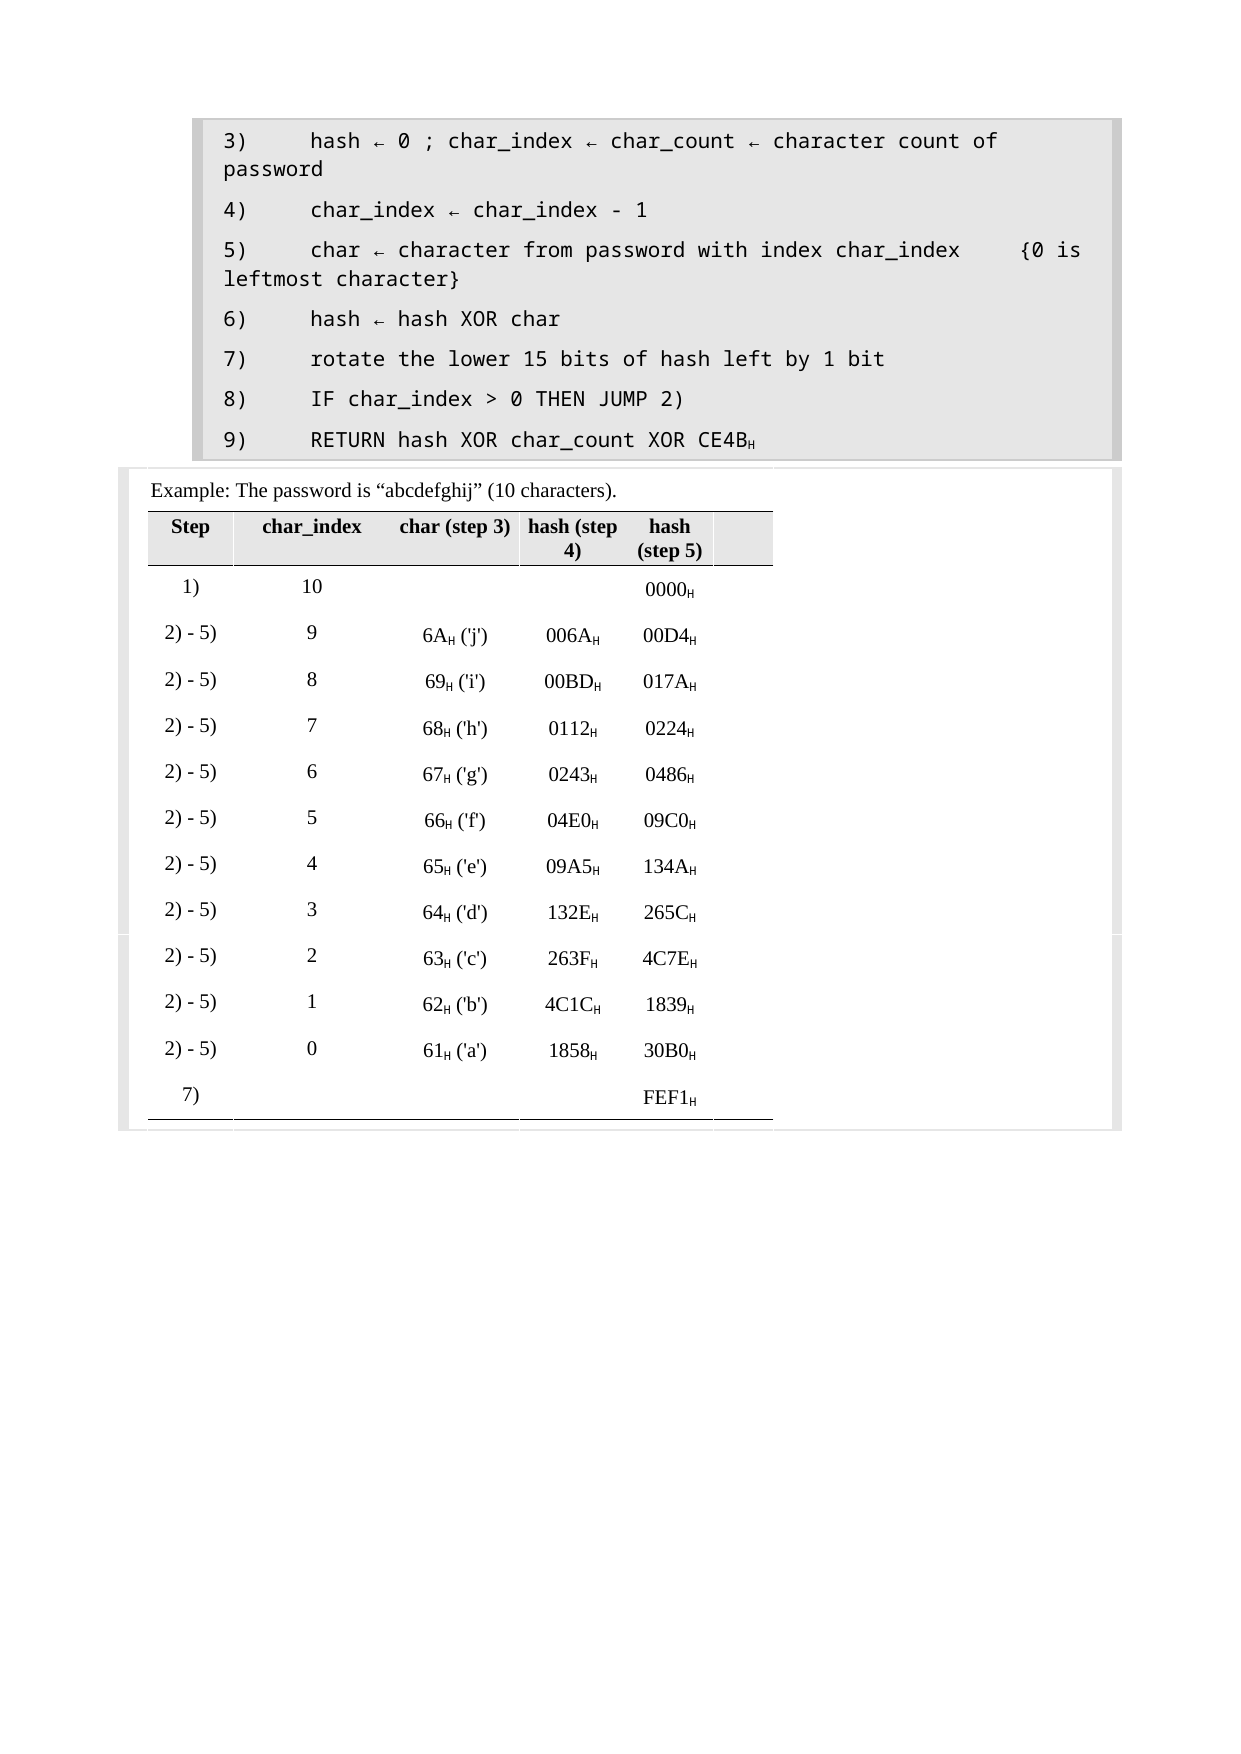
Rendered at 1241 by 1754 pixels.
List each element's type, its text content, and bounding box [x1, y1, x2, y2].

table_cell 00D4H [626, 611, 713, 658]
table_cell [714, 1073, 773, 1119]
table_cell [148, 1120, 233, 1129]
table_cell 006AH [520, 611, 626, 658]
table_cell 4 [234, 842, 390, 888]
table_cell 6AH ('j') [390, 611, 519, 658]
table_cell [714, 750, 773, 796]
table_cell 5 [234, 796, 390, 842]
table_cell 0112H [520, 704, 626, 750]
list char_index ← char_index - 1 [203, 187, 1112, 223]
table_cell [774, 611, 1112, 658]
list IF char_index > 0 THEN JUMP 2) [203, 377, 1112, 413]
table_cell [714, 704, 773, 750]
table_cell [129, 1073, 147, 1119]
table_cell [626, 1120, 713, 1129]
table_cell [129, 1119, 147, 1129]
table_cell 1 [234, 981, 390, 1027]
table_cell 61H ('a') [390, 1027, 519, 1073]
table_cell 2) - 5) [148, 1027, 233, 1073]
table_cell [774, 750, 1112, 796]
table_cell hash (step 4) [520, 512, 626, 565]
list RETURN hash XOR char_count XOR CE4BH [203, 417, 1112, 459]
table_cell 1839H [626, 981, 713, 1027]
table_cell [774, 796, 1112, 842]
table_cell [714, 888, 773, 934]
table_cell [234, 1073, 390, 1119]
table_cell 1) [148, 566, 233, 611]
table_cell 3 [234, 888, 390, 934]
table_cell [520, 566, 626, 611]
table_cell 68H ('h') [390, 704, 519, 750]
list hash ← hash XOR char [203, 296, 1112, 332]
table_cell [774, 565, 1112, 611]
table_cell 69H ('i') [390, 658, 519, 704]
table_cell [129, 981, 147, 1027]
table_cell 017AH [626, 658, 713, 704]
table_cell [714, 658, 773, 704]
table_cell [774, 935, 1112, 981]
table_cell 65H ('e') [390, 842, 519, 888]
table_cell 2) - 5) [148, 611, 233, 658]
table_cell 2) - 5) [148, 704, 233, 750]
table_cell [774, 658, 1112, 704]
table_cell 265CH [626, 888, 713, 934]
table_cell 67H ('g') [390, 750, 519, 796]
table_cell char_index [234, 512, 390, 565]
table_cell 04E0H [520, 796, 626, 842]
table_cell 00BDH [520, 658, 626, 704]
table_cell FEF1H [626, 1073, 713, 1119]
table_cell 2) - 5) [148, 796, 233, 842]
table_cell [520, 1120, 626, 1129]
table_cell [714, 796, 773, 842]
table_cell 09A5H [520, 842, 626, 888]
table_cell [129, 511, 147, 565]
table_cell 2) - 5) [148, 935, 233, 981]
table_cell [234, 1120, 390, 1129]
table_cell char (step 3) [390, 512, 519, 565]
table_cell 0 [234, 1027, 390, 1073]
table_cell 2 [234, 935, 390, 981]
table_cell 1858H [520, 1027, 626, 1073]
table_cell [520, 1073, 626, 1119]
table_cell [390, 1120, 519, 1129]
table_cell [129, 842, 147, 888]
table_cell [774, 1073, 1112, 1119]
table_cell [714, 566, 773, 611]
table_cell [774, 1027, 1112, 1073]
table_cell 09C0H [626, 796, 713, 842]
table_header [129, 469, 147, 511]
table_cell 2) - 5) [148, 981, 233, 1027]
table_cell [714, 1120, 773, 1129]
table_cell 10 [234, 566, 390, 611]
table_cell 0000H [626, 566, 713, 611]
table_cell [129, 1027, 147, 1073]
table_cell 7) [148, 1073, 233, 1119]
table_cell [714, 512, 773, 565]
table_cell [714, 935, 773, 981]
table_cell 64H ('d') [390, 888, 519, 934]
list char ← character from password with index char_index {0 is leftmost character} [203, 227, 1112, 292]
table_cell 63H ('c') [390, 935, 519, 981]
table_cell 263FH [520, 935, 626, 981]
table_cell [714, 981, 773, 1027]
table_cell [129, 611, 147, 658]
table_cell [774, 842, 1112, 888]
table_cell 30B0H [626, 1027, 713, 1073]
table_cell 2) - 5) [148, 888, 233, 934]
table_cell 4C7EH [626, 935, 713, 981]
table_cell 8 [234, 658, 390, 704]
table_cell 2) - 5) [148, 750, 233, 796]
table_cell 6 [234, 750, 390, 796]
table_cell 66H ('f') [390, 796, 519, 842]
table_cell [714, 842, 773, 888]
table_cell [774, 981, 1112, 1027]
table_cell hash (step 5) [626, 512, 713, 565]
table_cell [129, 565, 147, 611]
table_cell [774, 511, 1112, 565]
table_cell [774, 888, 1112, 934]
table_cell [774, 1119, 1112, 1129]
table_cell 0486H [626, 750, 713, 796]
table_cell 7 [234, 704, 390, 750]
table_cell 4C1CH [520, 981, 626, 1027]
table_header [774, 469, 1112, 511]
list rotate the lower 15 bits of hash left by 1 bit [203, 336, 1112, 373]
table_cell [714, 611, 773, 658]
table_cell 2) - 5) [148, 658, 233, 704]
table_cell [129, 888, 147, 934]
table_cell [390, 1073, 519, 1119]
table_cell [129, 935, 147, 981]
table_cell [390, 566, 519, 611]
table_cell [774, 704, 1112, 750]
table_cell 62H ('b') [390, 981, 519, 1027]
table_cell [129, 796, 147, 842]
table_cell 134AH [626, 842, 713, 888]
table_cell [129, 704, 147, 750]
table_cell Step [148, 512, 233, 565]
list hash ← 0 ; char_index ← char_count ← character count of password [203, 120, 1112, 183]
table_cell 9 [234, 611, 390, 658]
table_cell 0243H [520, 750, 626, 796]
table_cell [129, 750, 147, 796]
table_cell 0224H [626, 704, 713, 750]
table_cell 132EH [520, 888, 626, 934]
table_cell 2) - 5) [148, 842, 233, 888]
table_header Example: The password is “abcdefghij” (10 characters). [148, 469, 773, 511]
table_cell [714, 1027, 773, 1073]
table_cell [129, 658, 147, 704]
